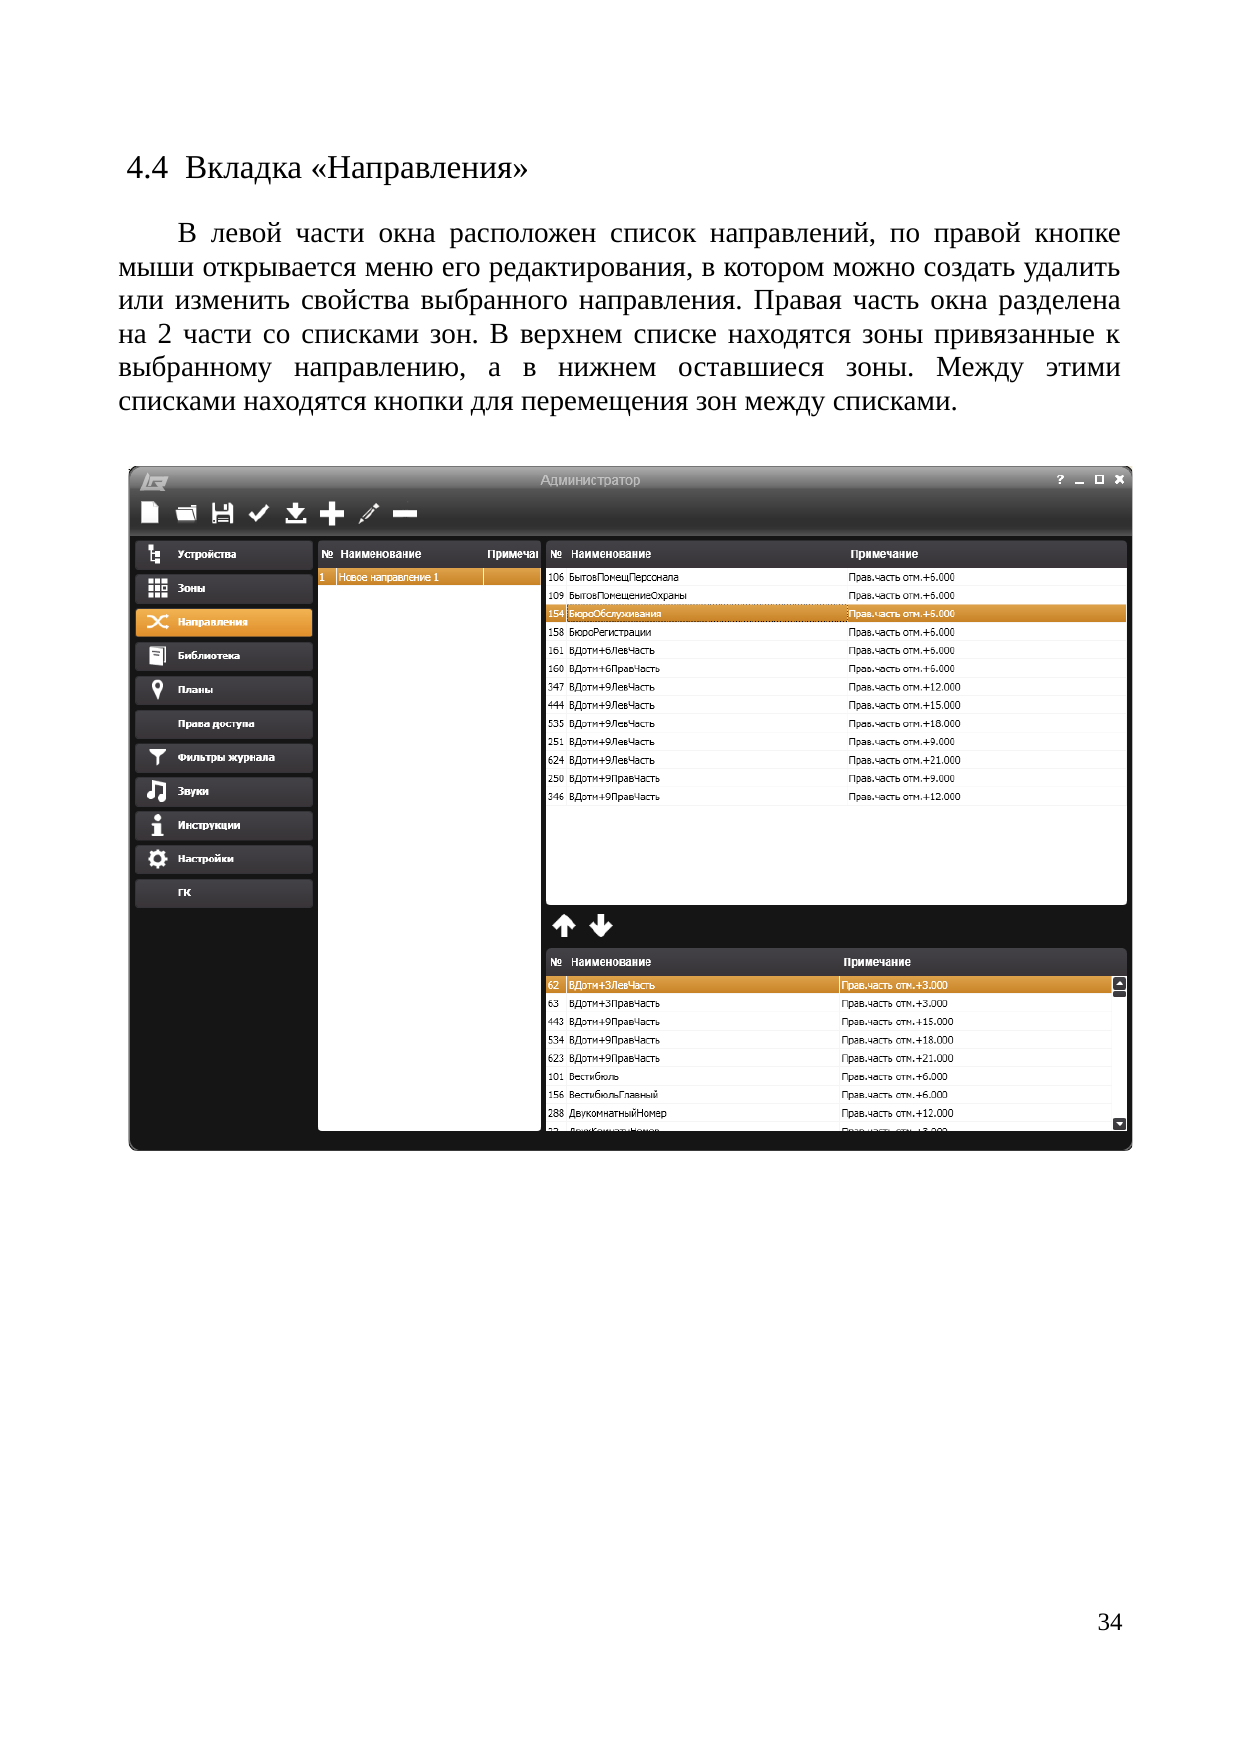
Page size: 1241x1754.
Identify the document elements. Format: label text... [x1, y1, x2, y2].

text В левой части окна расположен список направлений, по правой кнопке мыши открывается меню его редактирования, в котором можно создать удалить или изменить свойства выбранного направления. Правая часть окна разделена на 2 части со списками зон. В верхнем списке находятся зоны привязанные к выбранному направлению, а в нижнем оставшиеся зоны. Между этими списками находятся кнопки для перемещения зон между списками. [118, 215, 1122, 417]
picture [128, 466, 1133, 1151]
subtitle Вкладка «Направления» [118, 148, 1122, 186]
